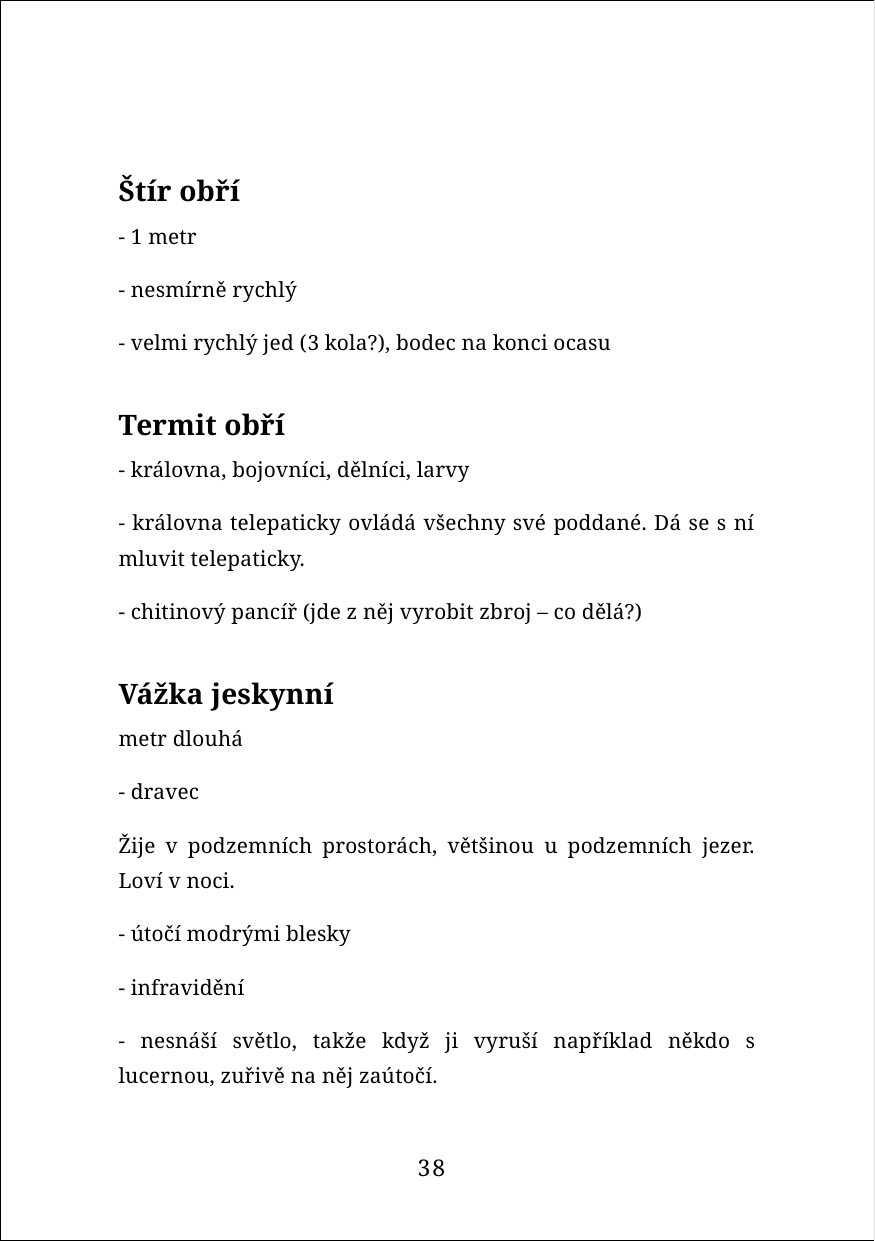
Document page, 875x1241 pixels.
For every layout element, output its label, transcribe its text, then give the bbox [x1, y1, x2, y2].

subtitle Štír obří [118, 172, 756, 210]
text metr dlouhá [118, 724, 756, 753]
text - chitinový pancíř (jde z něj vyrobit zbroj – co dělá?) [118, 597, 756, 626]
text Žije v podzemních prostorách, většinou u podzemních jezer. Loví v noci. [118, 831, 756, 895]
text - útočí modrými blesky [118, 919, 756, 948]
text - velmi rychlý jed (3 kola?), bodec na konci ocasu [118, 328, 756, 357]
text - královna telepaticky ovládá všechny své poddané. Dá se s ní mluvit telepaticky. [118, 508, 756, 572]
text - 1 metr [118, 222, 756, 250]
text - infravidění [118, 973, 756, 1001]
text - královna, bojovníci, dělníci, larvy [118, 455, 756, 484]
subtitle Termit obří [118, 405, 756, 443]
subtitle Vážka jeskynní [118, 674, 756, 712]
text - dravec [118, 777, 756, 806]
text - nesmírně rychlý [118, 275, 756, 303]
text - nesnáší světlo, takže když ji vyruší například někdo s lucernou, zuřivě na něj zaútočí. [118, 1026, 756, 1090]
